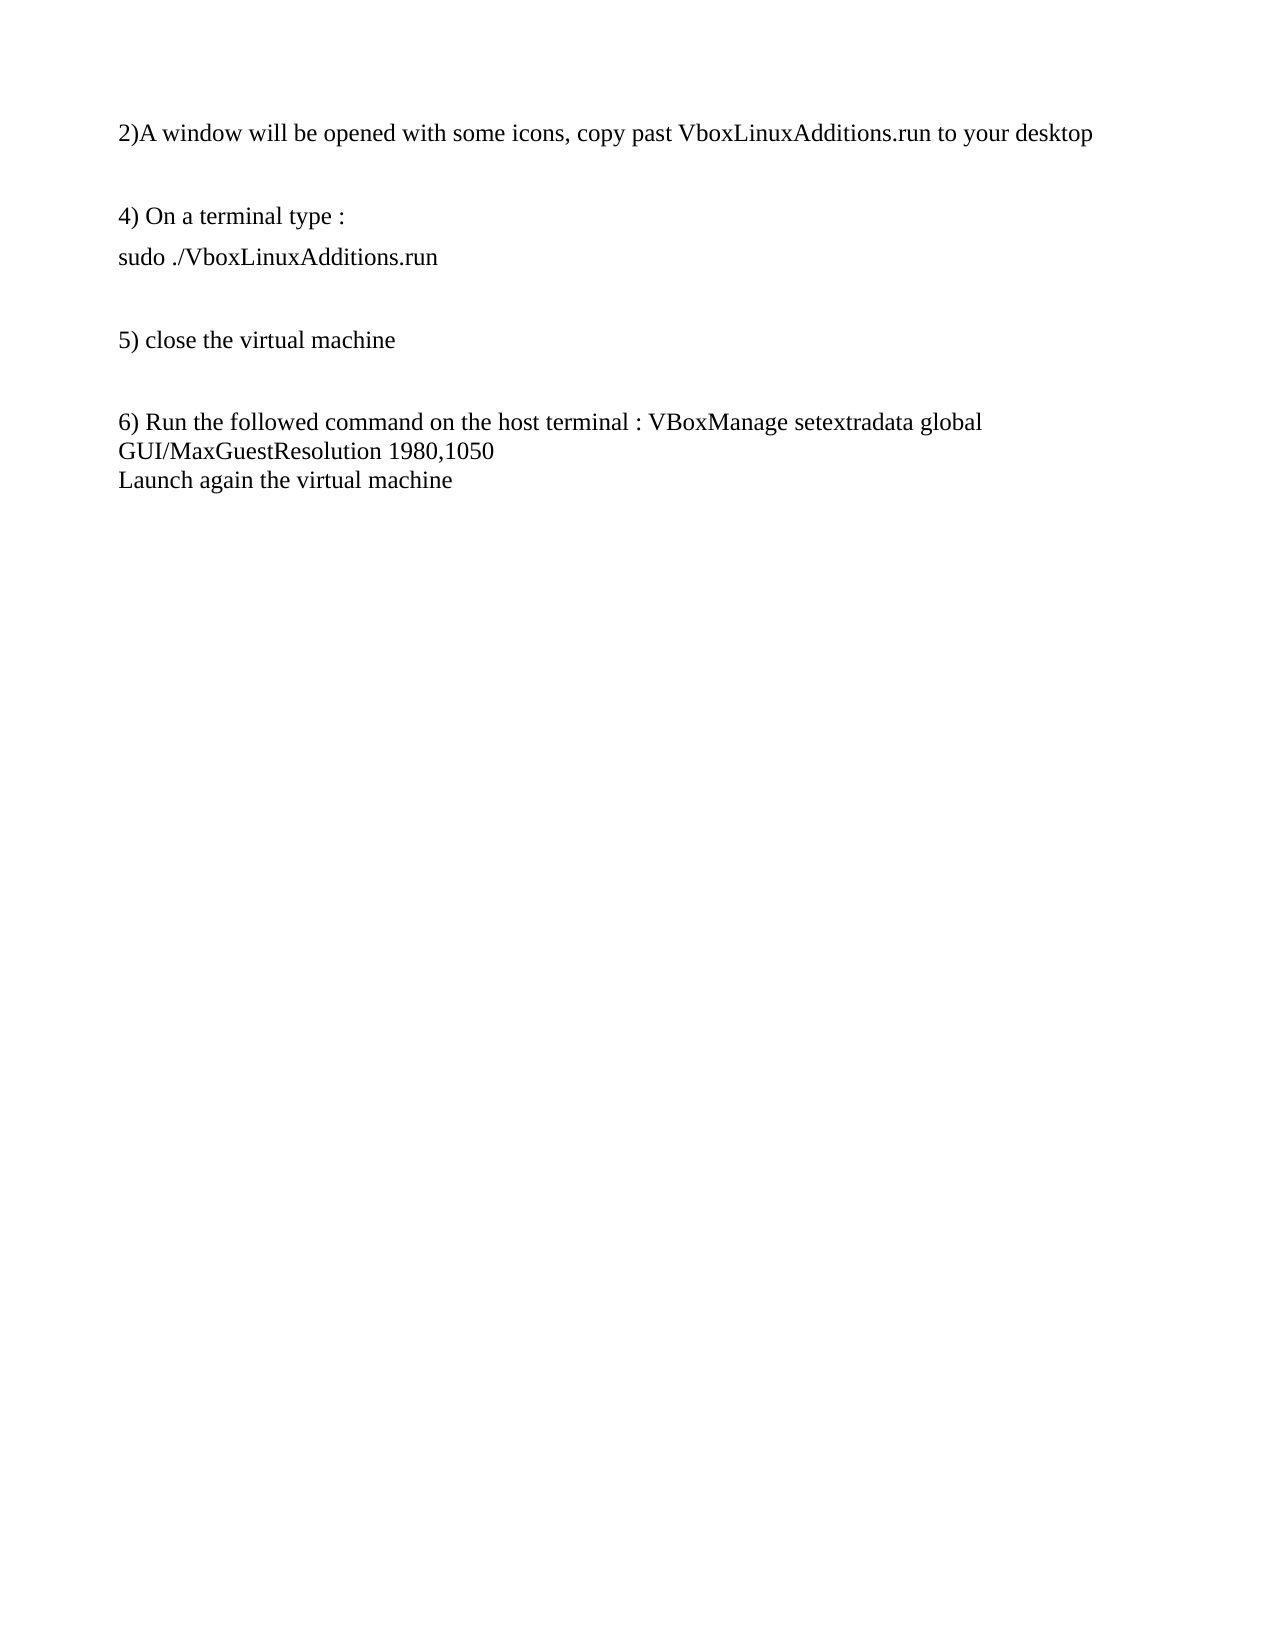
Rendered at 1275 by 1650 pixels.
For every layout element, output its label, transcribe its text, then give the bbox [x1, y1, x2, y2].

text Launch again the virtual machine [118, 465, 1199, 493]
text 6) Run the followed command on the host terminal : VBoxManage setextradata global GUI/MaxGuestResolution 1980,1050 [118, 407, 1199, 465]
text 4) On a terminal type : [118, 201, 1199, 230]
text 2)A window will be opened with some icons, copy past VboxLinuxAdditions.run to your desktop [118, 118, 1199, 147]
text sudo ./VboxLinuxAdditions.run [118, 242, 1199, 271]
text 5) close the virtual machine [118, 325, 1199, 353]
